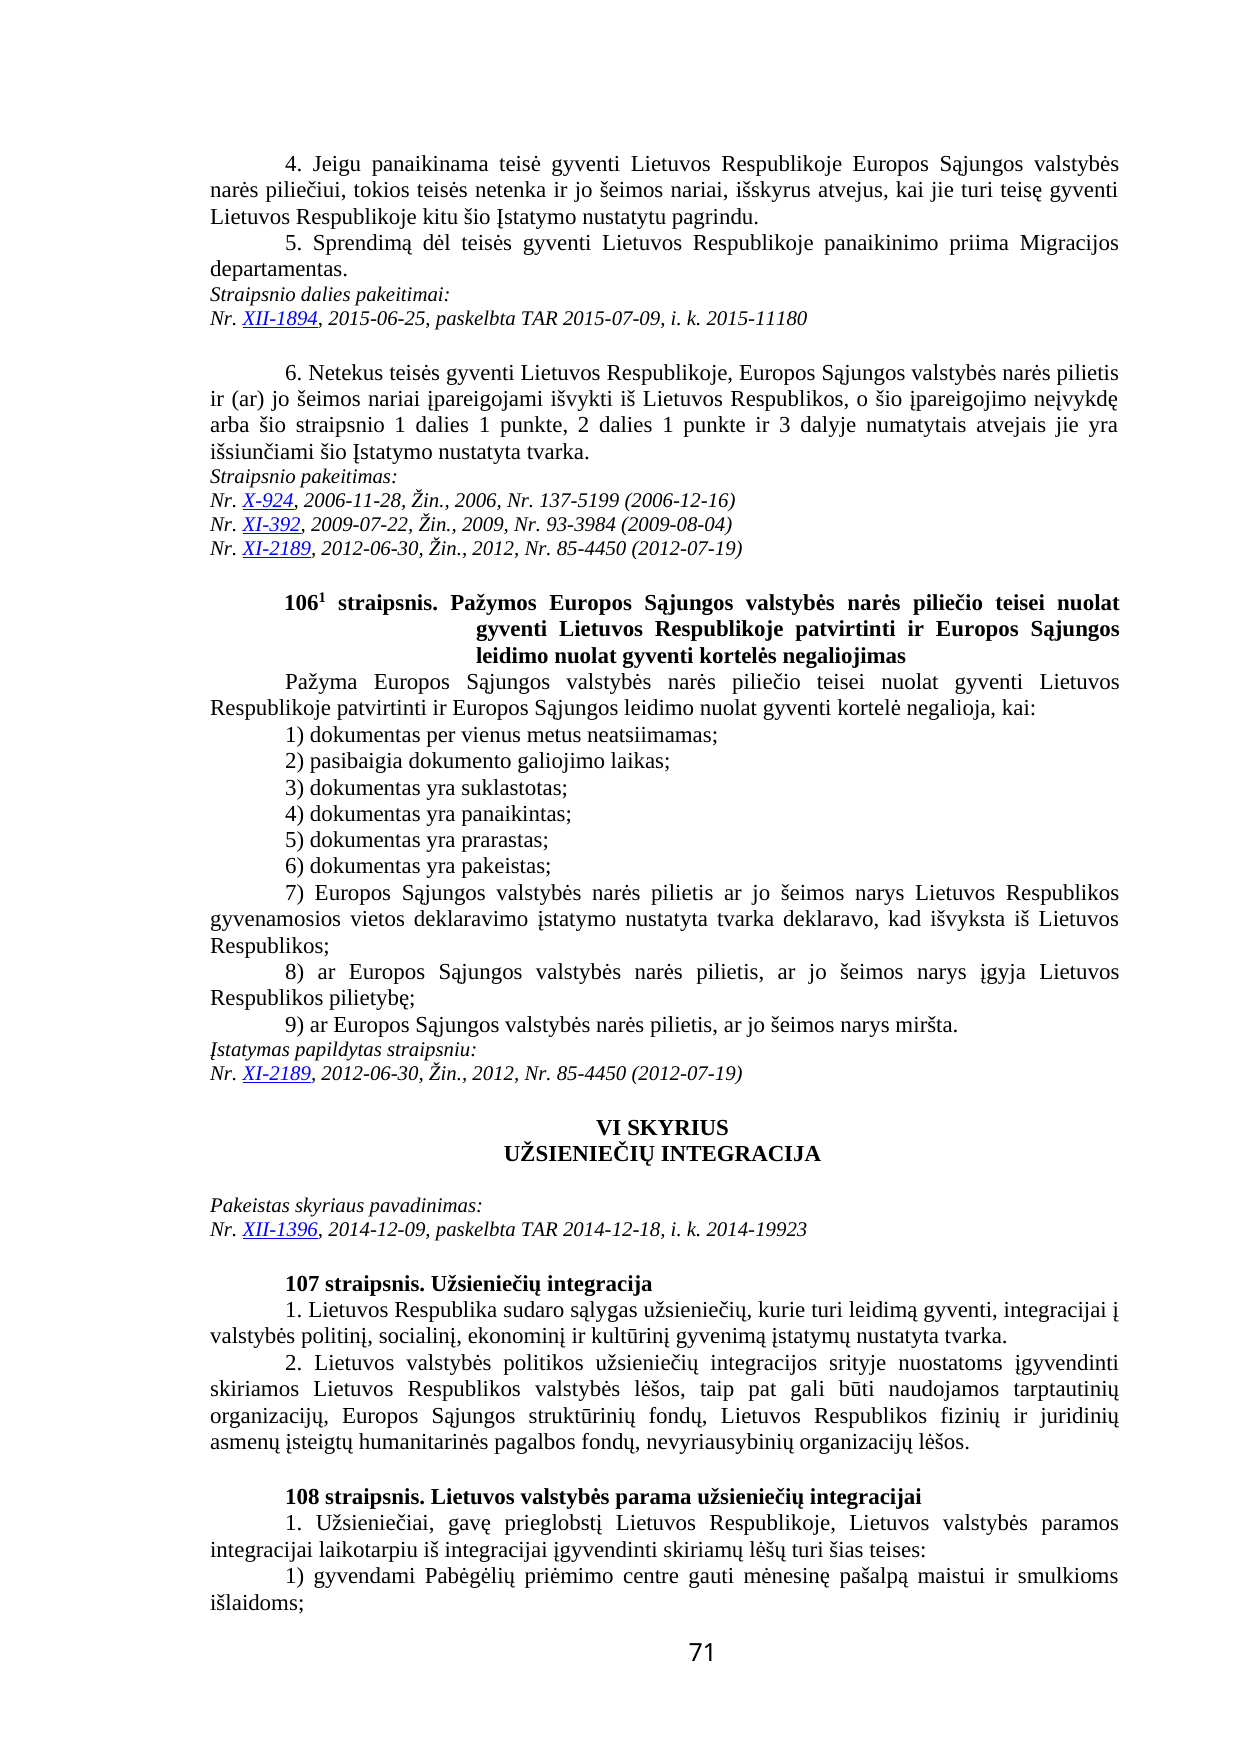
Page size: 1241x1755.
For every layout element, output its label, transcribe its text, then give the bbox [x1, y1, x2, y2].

text Nr. XI-2189, 2012-06-30, Žin., 2012, Nr. 85-4450 (2012-07-19) [210, 536, 1120, 560]
text Straipsnio pakeitimas: [210, 464, 1120, 488]
text 7) Europos Sąjungos valstybės narės pilietis ar jo šeimos narys Lietuvos Respublikos gyvenamosios vietos deklaravimo įstatymo nustatyta tvarka deklaravo, kad išvyksta iš Lietuvos Respublikos; [210, 879, 1120, 958]
text VI SKYRIUS [210, 1114, 1120, 1140]
text 1. Lietuvos Respublika sudaro sąlygas užsieniečių, kurie turi leidimą gyventi, integracijai į valstybės politinį, socialinį, ekonominį ir kultūrinį gyvenimą įstatymų nustatyta tvarka. [210, 1296, 1120, 1349]
text Straipsnio dalies pakeitimai: [210, 282, 1120, 306]
text 1061 straipsnis. Pažymos Europos Sąjungos valstybės narės piliečio teisei nuolat gyventi Lietuvos Respublikoje patvirtinti ir Europos Sąjungos leidimo nuolat gyventi kortelės negaliojimas [284, 589, 1120, 668]
text 2) pasibaigia dokumento galiojimo laikas; [210, 747, 1120, 773]
text UŽSIENIEČIŲ INTEGRACIJA [210, 1140, 1120, 1167]
text Nr. XI-392, 2009-07-22, Žin., 2009, Nr. 93-3984 (2009-08-04) [210, 512, 1120, 536]
text 1) dokumentas per vienus metus neatsiimamas; [210, 721, 1120, 747]
text 6. Netekus teisės gyventi Lietuvos Respublikoje, Europos Sąjungos valstybės narės pilietis ir (ar) jo šeimos nariai įpareigojami išvykti iš Lietuvos Respublikos, o šio įpareigojimo neįvykdę arba šio straipsnio 1 dalies 1 punkte, 2 dalies 1 punkte ir 3 dalyje numatytais atvejais jie yra išsiunčiami šio Įstatymo nustatyta tvarka. [210, 359, 1120, 464]
text Įstatymas papildytas straipsniu: [210, 1037, 1120, 1061]
text Pakeistas skyriaus pavadinimas: [210, 1193, 1120, 1217]
text 1. Užsieniečiai, gavę prieglobstį Lietuvos Respublikoje, Lietuvos valstybės paramos integracijai laikotarpiu iš integracijai įgyvendinti skiriamų lėšų turi šias teises: [210, 1509, 1120, 1562]
text 5. Sprendimą dėl teisės gyventi Lietuvos Respublikoje panaikinimo priima Migracijos departamentas. [210, 229, 1120, 282]
text 3) dokumentas yra suklastotas; [210, 773, 1120, 800]
text 107 straipsnis. Užsieniečių integracija [210, 1270, 1120, 1296]
text 5) dokumentas yra prarastas; [210, 826, 1120, 853]
text 4) dokumentas yra panaikintas; [210, 800, 1120, 826]
text Nr. XII-1894, 2015-06-25, paskelbta TAR 2015-07-09, i. k. 2015-11180 [210, 306, 1120, 330]
text 4. Jeigu panaikinama teisė gyventi Lietuvos Respublikoje Europos Sąjungos valstybės narės piliečiui, tokios teisės netenka ir jo šeimos nariai, išskyrus atvejus, kai jie turi teisę gyventi Lietuvos Respublikoje kitu šio Įstatymo nustatytu pagrindu. [210, 150, 1120, 229]
text 2. Lietuvos valstybės politikos užsieniečių integracijos srityje nuostatoms įgyvendinti skiriamos Lietuvos Respublikos valstybės lėšos, taip pat gali būti naudojamos tarptautinių organizacijų, Europos Sąjungos struktūrinių fondų, Lietuvos Respublikos fizinių ir juridinių asmenų įsteigtų humanitarinės pagalbos fondų, nevyriausybinių organizacijų lėšos. [210, 1349, 1120, 1454]
text 108 straipsnis. Lietuvos valstybės parama užsieniečių integracijai [210, 1483, 1120, 1509]
text 9) ar Europos Sąjungos valstybės narės pilietis, ar jo šeimos narys miršta. [210, 1011, 1120, 1037]
text 1) gyvendami Pabėgėlių priėmimo centre gauti mėnesinę pašalpą maistui ir smulkioms išlaidoms; [210, 1562, 1120, 1615]
text 6) dokumentas yra pakeistas; [210, 853, 1120, 879]
text Nr. XII-1396, 2014-12-09, paskelbta TAR 2014-12-18, i. k. 2014-19923 [210, 1217, 1120, 1241]
text 8) ar Europos Sąjungos valstybės narės pilietis, ar jo šeimos narys įgyja Lietuvos Respublikos pilietybę; [210, 958, 1120, 1011]
text Nr. XI-2189, 2012-06-30, Žin., 2012, Nr. 85-4450 (2012-07-19) [210, 1061, 1120, 1085]
text Nr. X-924, 2006-11-28, Žin., 2006, Nr. 137-5199 (2006-12-16) [210, 488, 1120, 512]
text Pažyma Europos Sąjungos valstybės narės piliečio teisei nuolat gyventi Lietuvos Respublikoje patvirtinti ir Europos Sąjungos leidimo nuolat gyventi kortelė negalioja, kai: [210, 668, 1120, 721]
